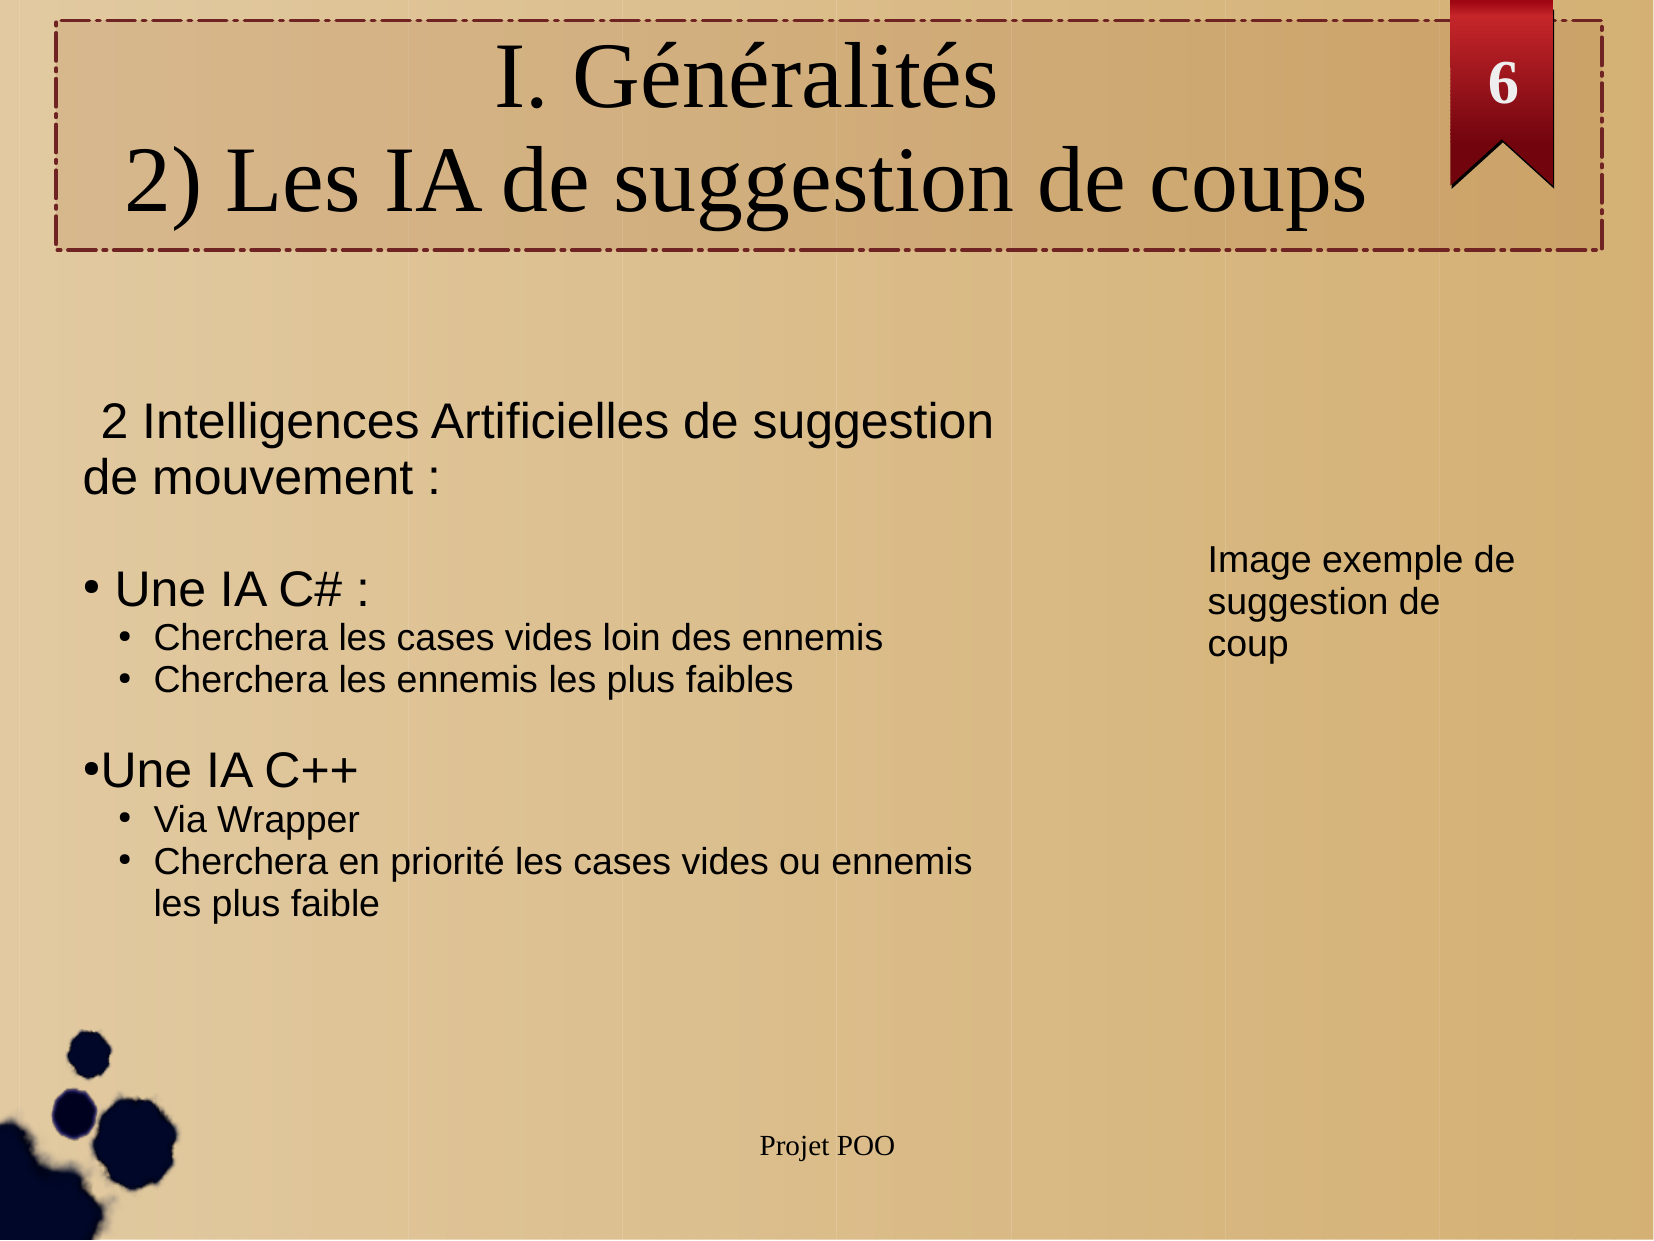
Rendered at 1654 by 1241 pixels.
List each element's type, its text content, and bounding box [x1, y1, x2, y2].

title I. Généralités 2) Les IA de suggestion de coups [82, 23, 1412, 335]
subtitle 2 Intelligences Artificielles de suggestion de mouvement : Une IA C# : Cherchera les cases vides loin des ennemis Cherchera les ennemis les plus faibles Une IA C++ Via Wrapper Cherchera en priorité les cases vides ou ennemis les plus faible [82, 335, 1028, 1019]
text_box Image exemple de suggestion de coup [1192, 531, 1536, 673]
